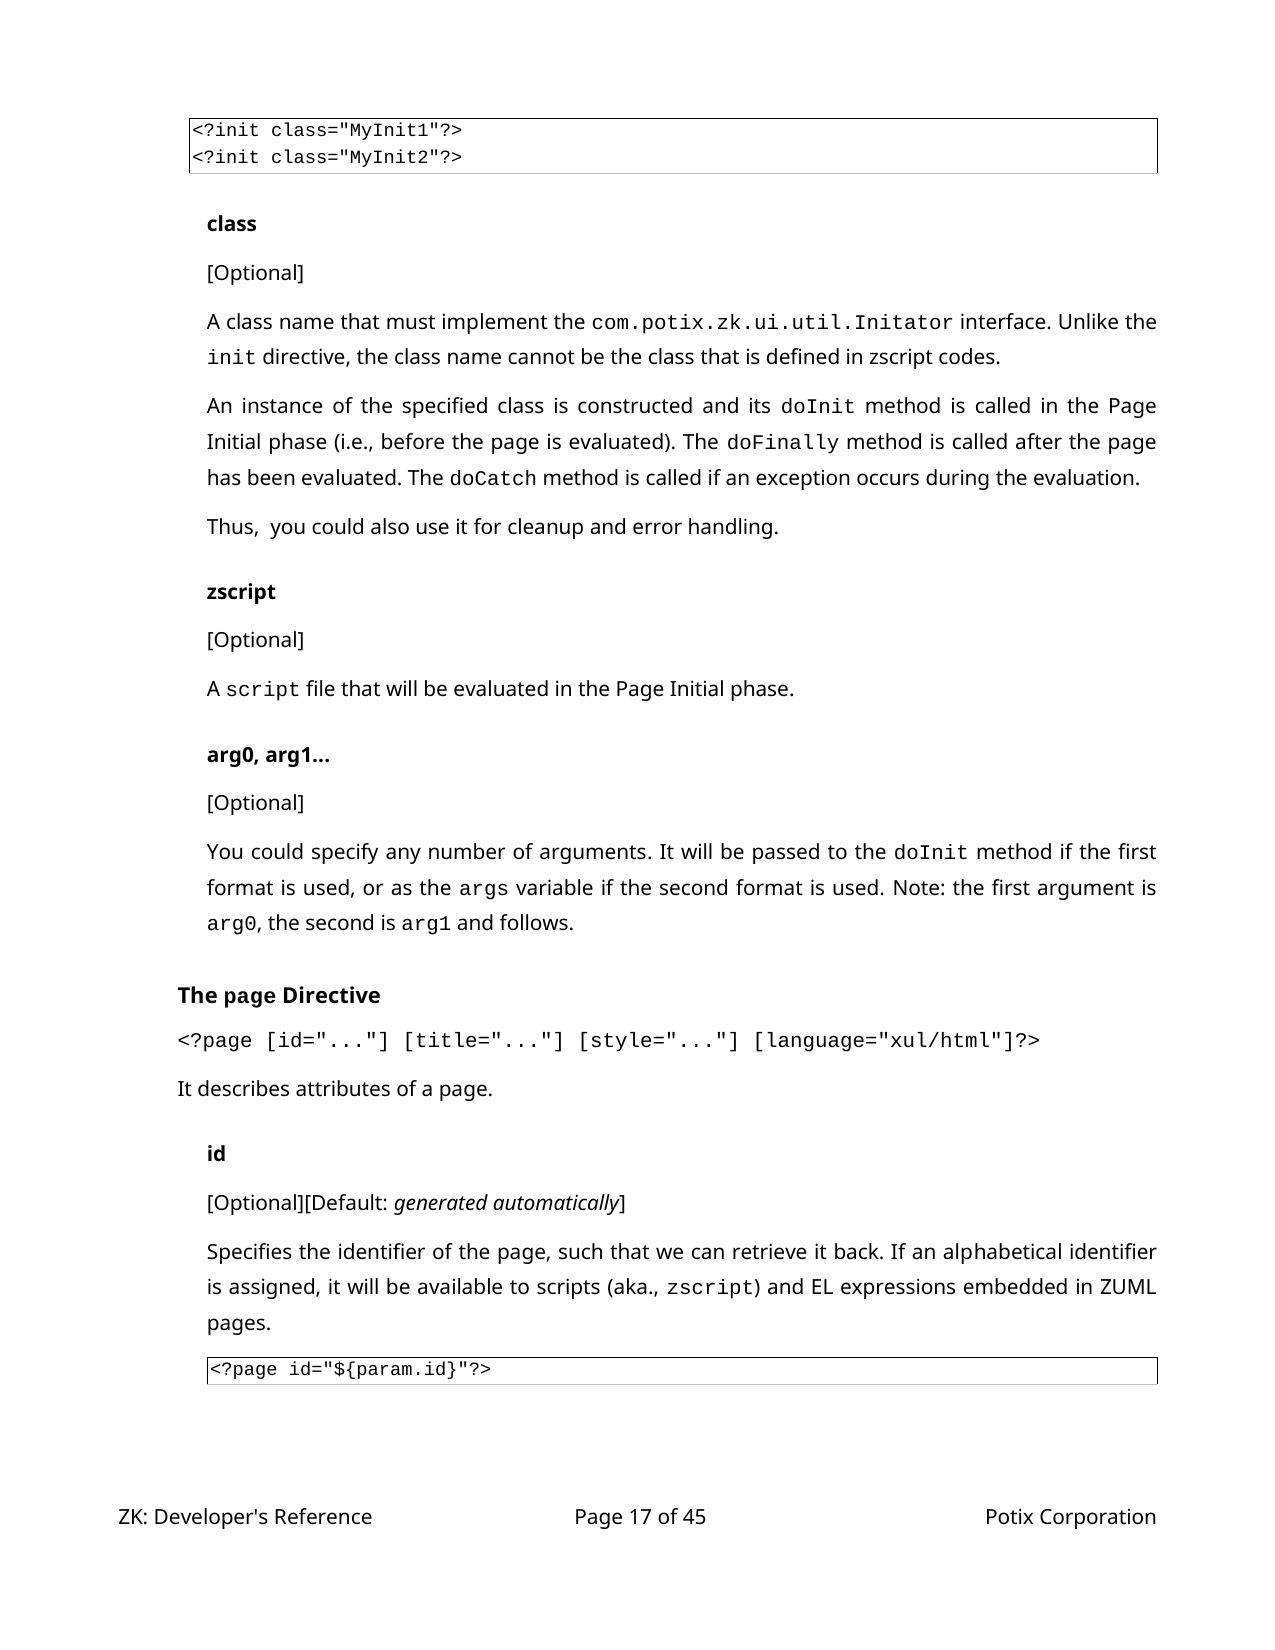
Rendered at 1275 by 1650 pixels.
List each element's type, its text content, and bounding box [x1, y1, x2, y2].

text [Optional] [207, 788, 1157, 817]
text <?init class="MyInit2"?> [190, 145, 1157, 173]
subtitle id [207, 1139, 1157, 1167]
text Specifies the identifier of the page, such that we can retrieve it back. If an alphabetical identifier is assigned, it will be available to scripts (aka., zscript) and EL expressions embedded in ZUML pages. [207, 1237, 1157, 1336]
subtitle zscript [207, 577, 1157, 605]
text It describes attributes of a page. [177, 1074, 1157, 1103]
subtitle The page Directive [177, 979, 1157, 1009]
text [Optional] [207, 258, 1157, 286]
text [Optional][Default: generated automatically] [207, 1188, 1157, 1216]
text Thus, you could also use it for cleanup and error handling. [207, 512, 1157, 540]
text You could specify any number of arguments. It will be passed to the doInit method if the first format is used, or as the args variable if the second format is used. Note: the first argument is arg0, the second is arg1 and follows. [207, 837, 1157, 937]
text [Optional] [207, 626, 1157, 654]
text A script file that will be evaluated in the Page Initial phase. [207, 674, 1157, 703]
text <?init class="MyInit1"?> [190, 119, 1157, 142]
subtitle arg0, arg1... [207, 740, 1157, 768]
text A class name that must implement the com.potix.zk.ui.util.Initator interface. Unlike the init directive, the class name cannot be the class that is defined in zscript codes. [207, 307, 1157, 371]
text An instance of the specified class is constructed and its doInit method is called in the Page Initial phase (i.e., before the page is evaluated). The doFinally method is called after the page has been evaluated. The doCatch method is called if an exception occurs during the evaluation. [207, 392, 1157, 491]
text <?page id="${param.id}"?> [208, 1358, 1157, 1384]
subtitle class [207, 209, 1157, 237]
text <?page [id="..."] [title="..."] [style="..."] [language="xul/html"]?> [177, 1030, 1157, 1054]
